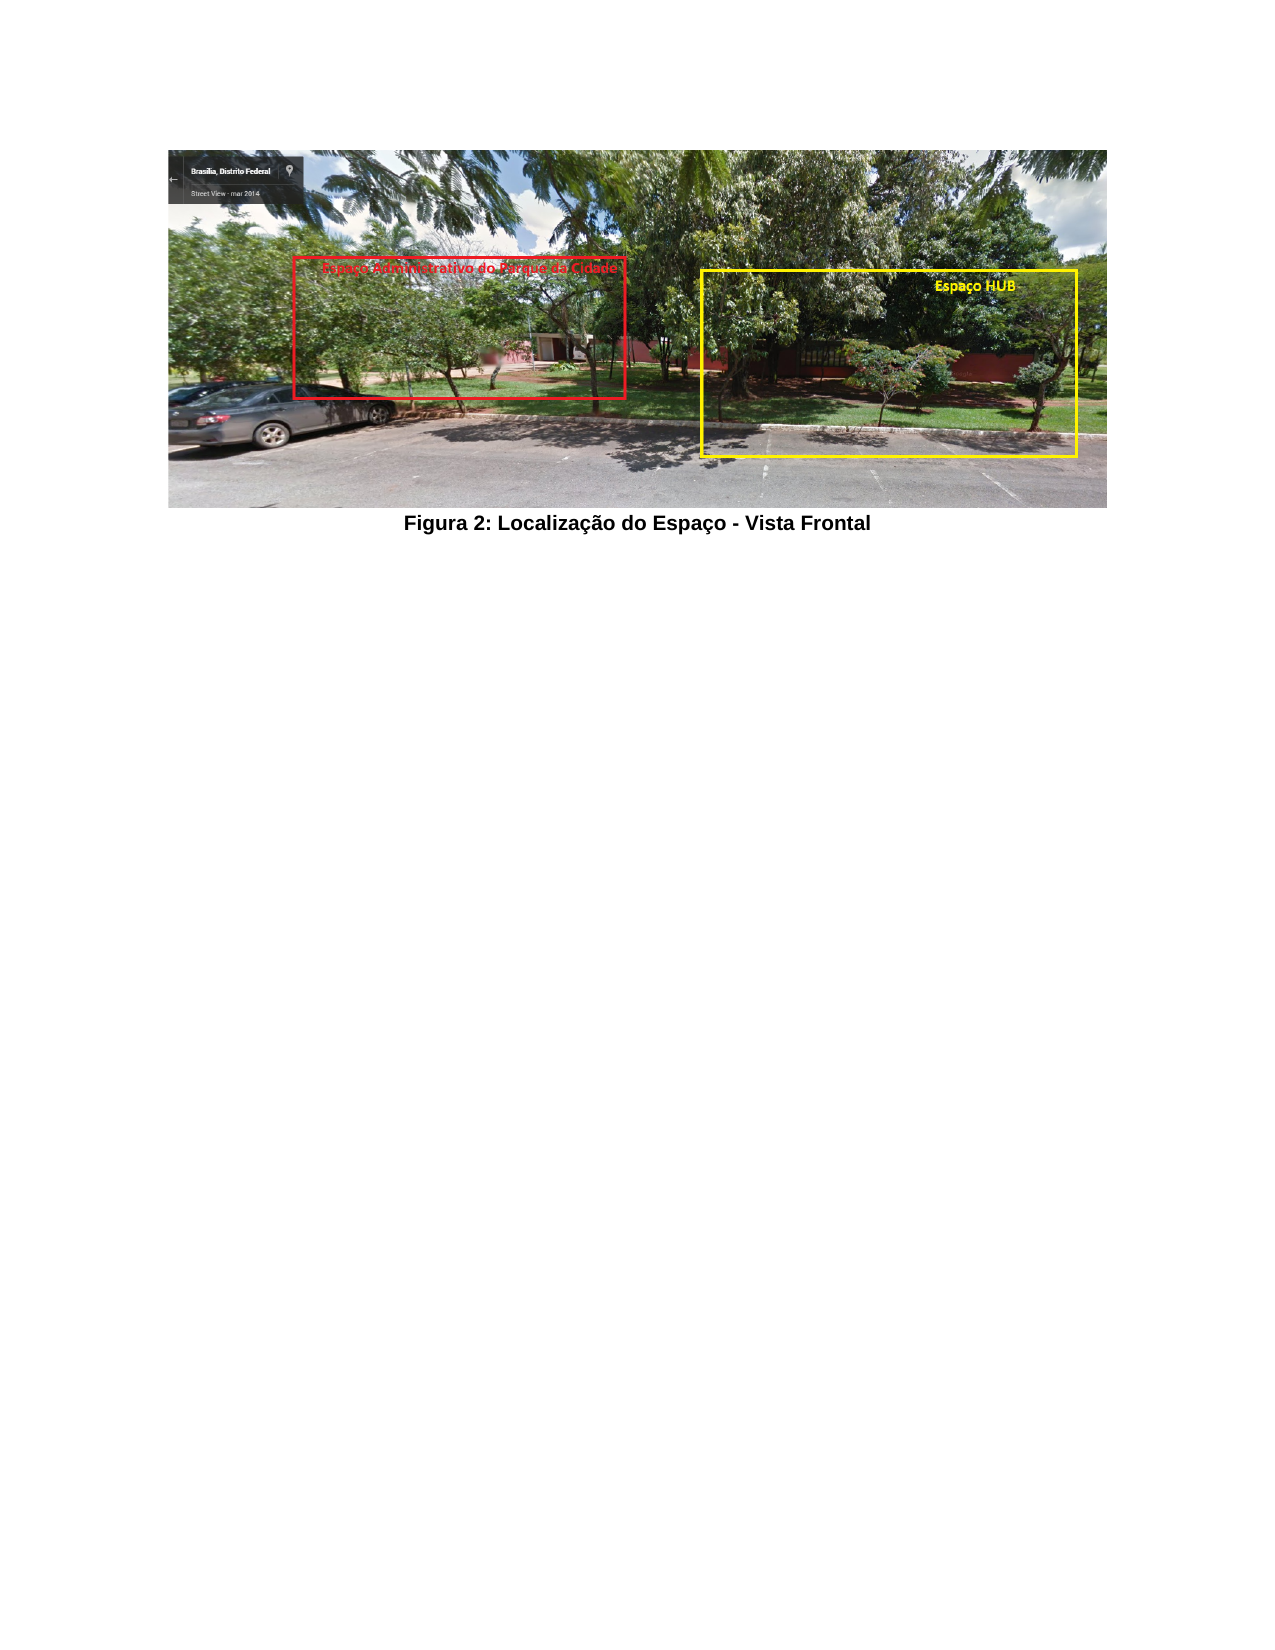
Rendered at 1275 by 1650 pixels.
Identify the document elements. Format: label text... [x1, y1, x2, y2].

picture [168, 150, 1107, 508]
text Figura 2: Localização do Espaço - Vista Frontal [150, 511, 1125, 534]
